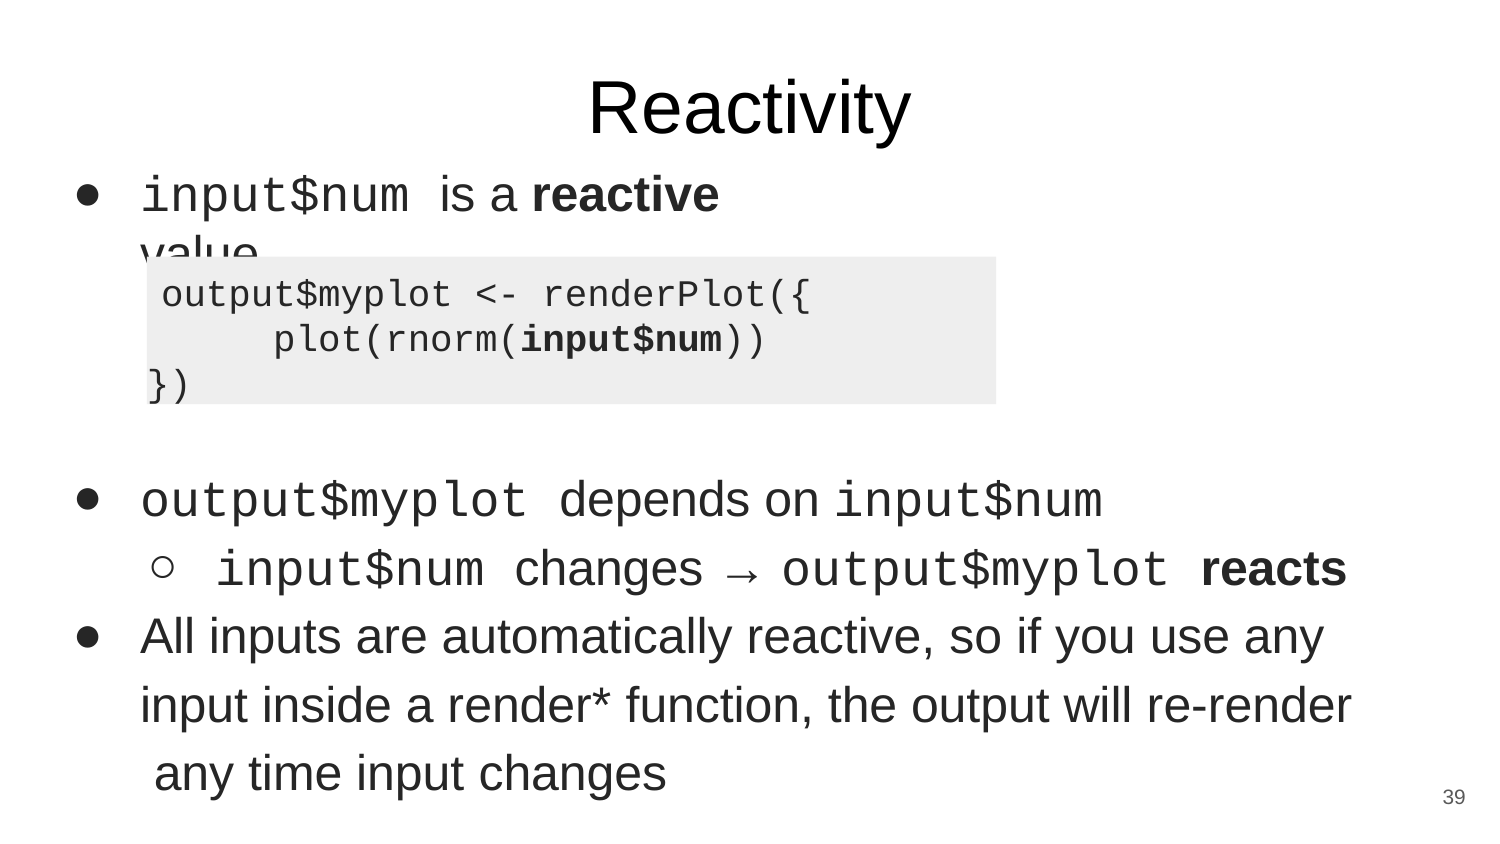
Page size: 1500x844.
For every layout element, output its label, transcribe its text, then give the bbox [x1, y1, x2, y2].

text_box output$myplot depends on input$num input$num changes → output$myplot reacts All inputs are automatically reactive, so if you use any input inside a render* function, the output will re-render any time input changes [70, 455, 1356, 801]
text_box input$num is a reactive value [70, 159, 841, 282]
title Reactivity [585, 56, 915, 200]
text_box output$myplot <- renderPlot({ plot(rnorm(input$num)) }) [146, 256, 997, 405]
slide_number [1438, 783, 1470, 844]
